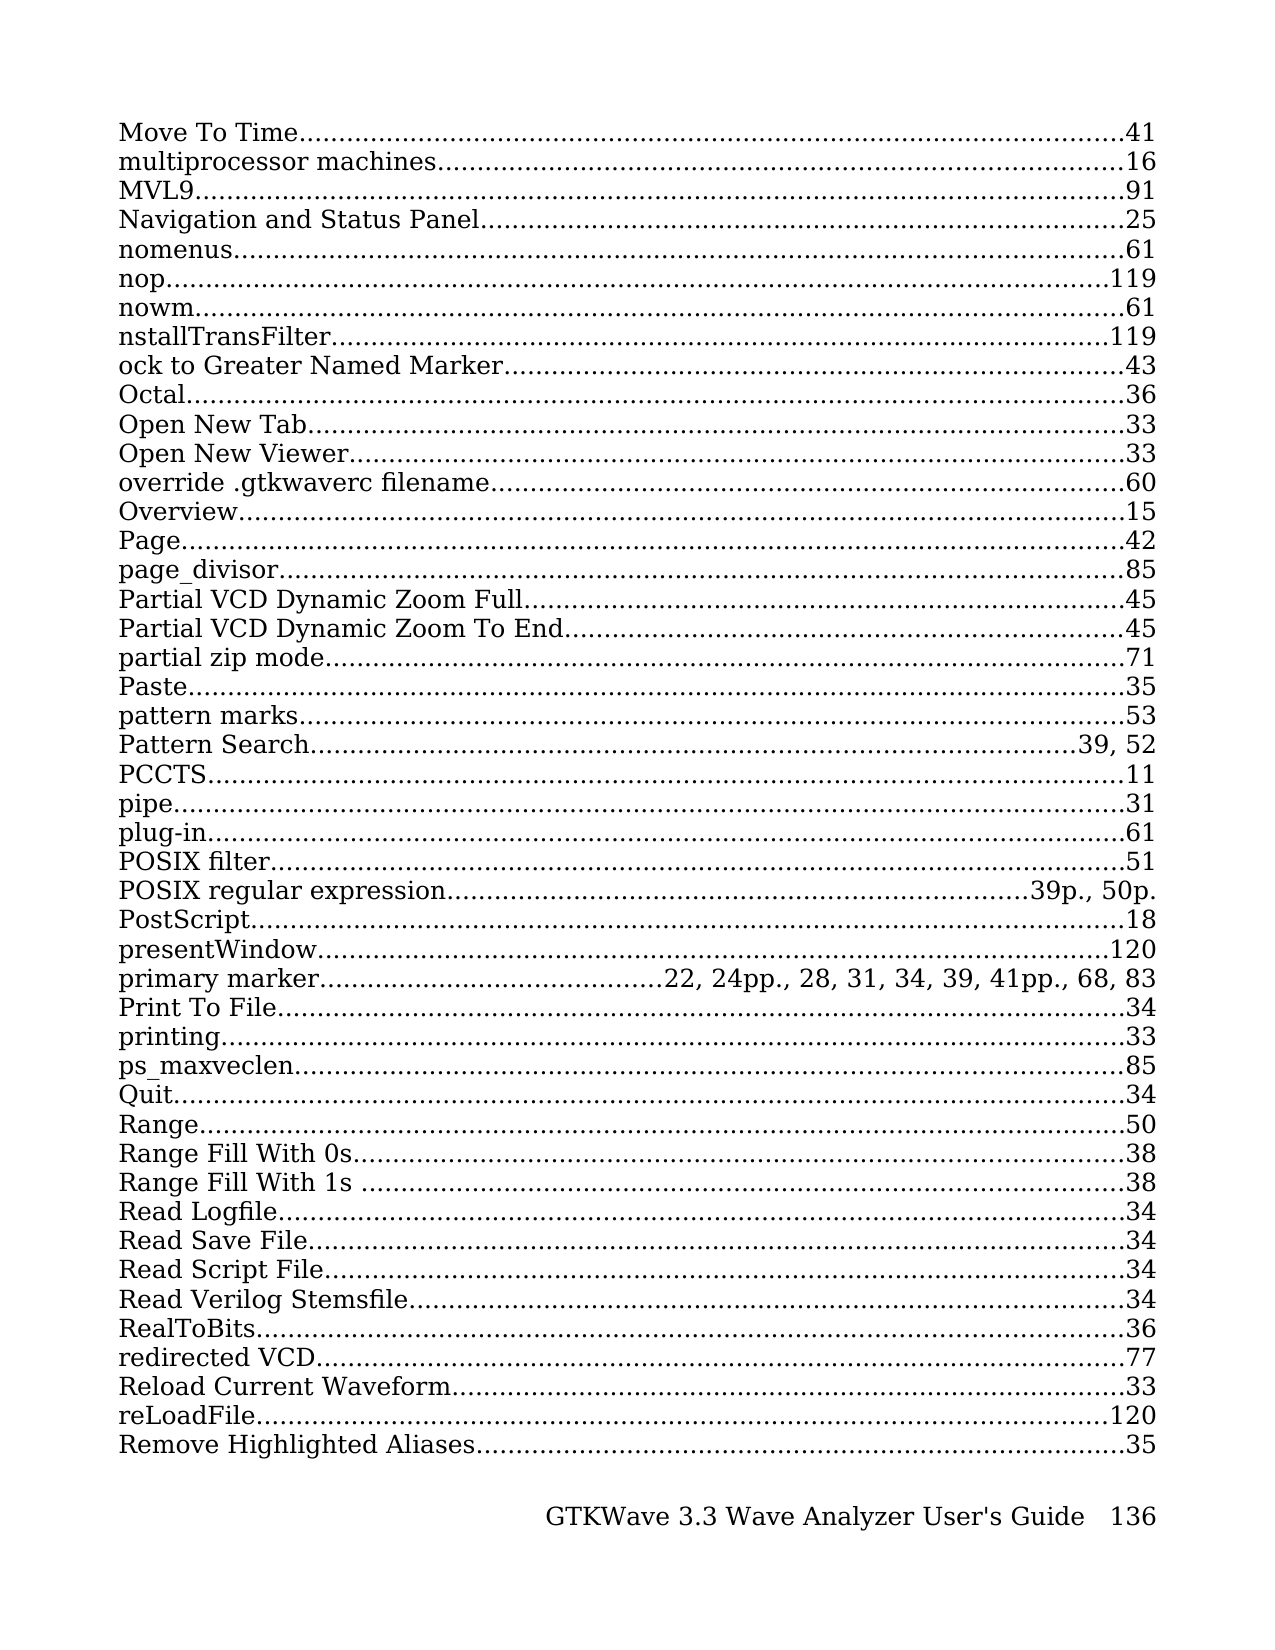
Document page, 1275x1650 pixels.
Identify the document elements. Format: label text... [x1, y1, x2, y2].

text nstallTransFilter 119 [118, 322, 1157, 351]
text POSIX filter 51 [118, 847, 1157, 876]
text partial zip mode 71 [118, 643, 1157, 672]
text Range Fill With 1s 38 [118, 1168, 1157, 1197]
text nowm 61 [118, 293, 1157, 322]
text primary marker 22, 24pp., 28, 31, 34, 39, 41pp., 68, 83 [118, 964, 1157, 993]
text PCCTS 11 [118, 760, 1157, 789]
text printing 33 [118, 1022, 1157, 1051]
text Range 50 [118, 1110, 1157, 1139]
text plug-in 61 [118, 818, 1157, 847]
text Range Fill With 0s 38 [118, 1139, 1157, 1168]
text Overview 15 [118, 497, 1157, 526]
text Open New Viewer 33 [118, 439, 1157, 468]
text ps_maxveclen 85 [118, 1051, 1157, 1081]
text nomenus 61 [118, 235, 1157, 264]
text Pattern Search 39, 52 [118, 731, 1157, 760]
text Open New Tab 33 [118, 410, 1157, 439]
text Navigation and Status Panel 25 [118, 206, 1157, 235]
text reLoadFile 120 [118, 1401, 1157, 1431]
text RealToBits 36 [118, 1314, 1157, 1343]
text Read Logfile 34 [118, 1197, 1157, 1226]
text POSIX regular expression 39p., 50p. [118, 876, 1157, 906]
text multiprocessor machines 16 [118, 147, 1157, 176]
text Paste 35 [118, 672, 1157, 701]
text Read Save File 34 [118, 1226, 1157, 1256]
text presentWindow 120 [118, 935, 1157, 964]
text Partial VCD Dynamic Zoom Full 45 [118, 585, 1157, 614]
text Print To File 34 [118, 993, 1157, 1022]
text redirected VCD 77 [118, 1343, 1157, 1372]
text pipe 31 [118, 789, 1157, 818]
text Quit 34 [118, 1081, 1157, 1110]
text PostScript 18 [118, 906, 1157, 935]
text nop 119 [118, 264, 1157, 293]
text pattern marks 53 [118, 701, 1157, 731]
text MVL9 91 [118, 176, 1157, 206]
text Partial VCD Dynamic Zoom To End 45 [118, 614, 1157, 643]
text ock to Greater Named Marker 43 [118, 351, 1157, 381]
text Move To Time 41 [118, 118, 1157, 147]
text override .gtkwaverc filename 60 [118, 468, 1157, 497]
text Remove Highlighted Aliases 35 [118, 1431, 1157, 1460]
text Octal 36 [118, 381, 1157, 410]
text Read Verilog Stemsfile 34 [118, 1285, 1157, 1314]
text Page 42 [118, 526, 1157, 556]
text page_divisor 85 [118, 556, 1157, 585]
text Read Script File 34 [118, 1256, 1157, 1285]
text Reload Current Waveform 33 [118, 1372, 1157, 1401]
